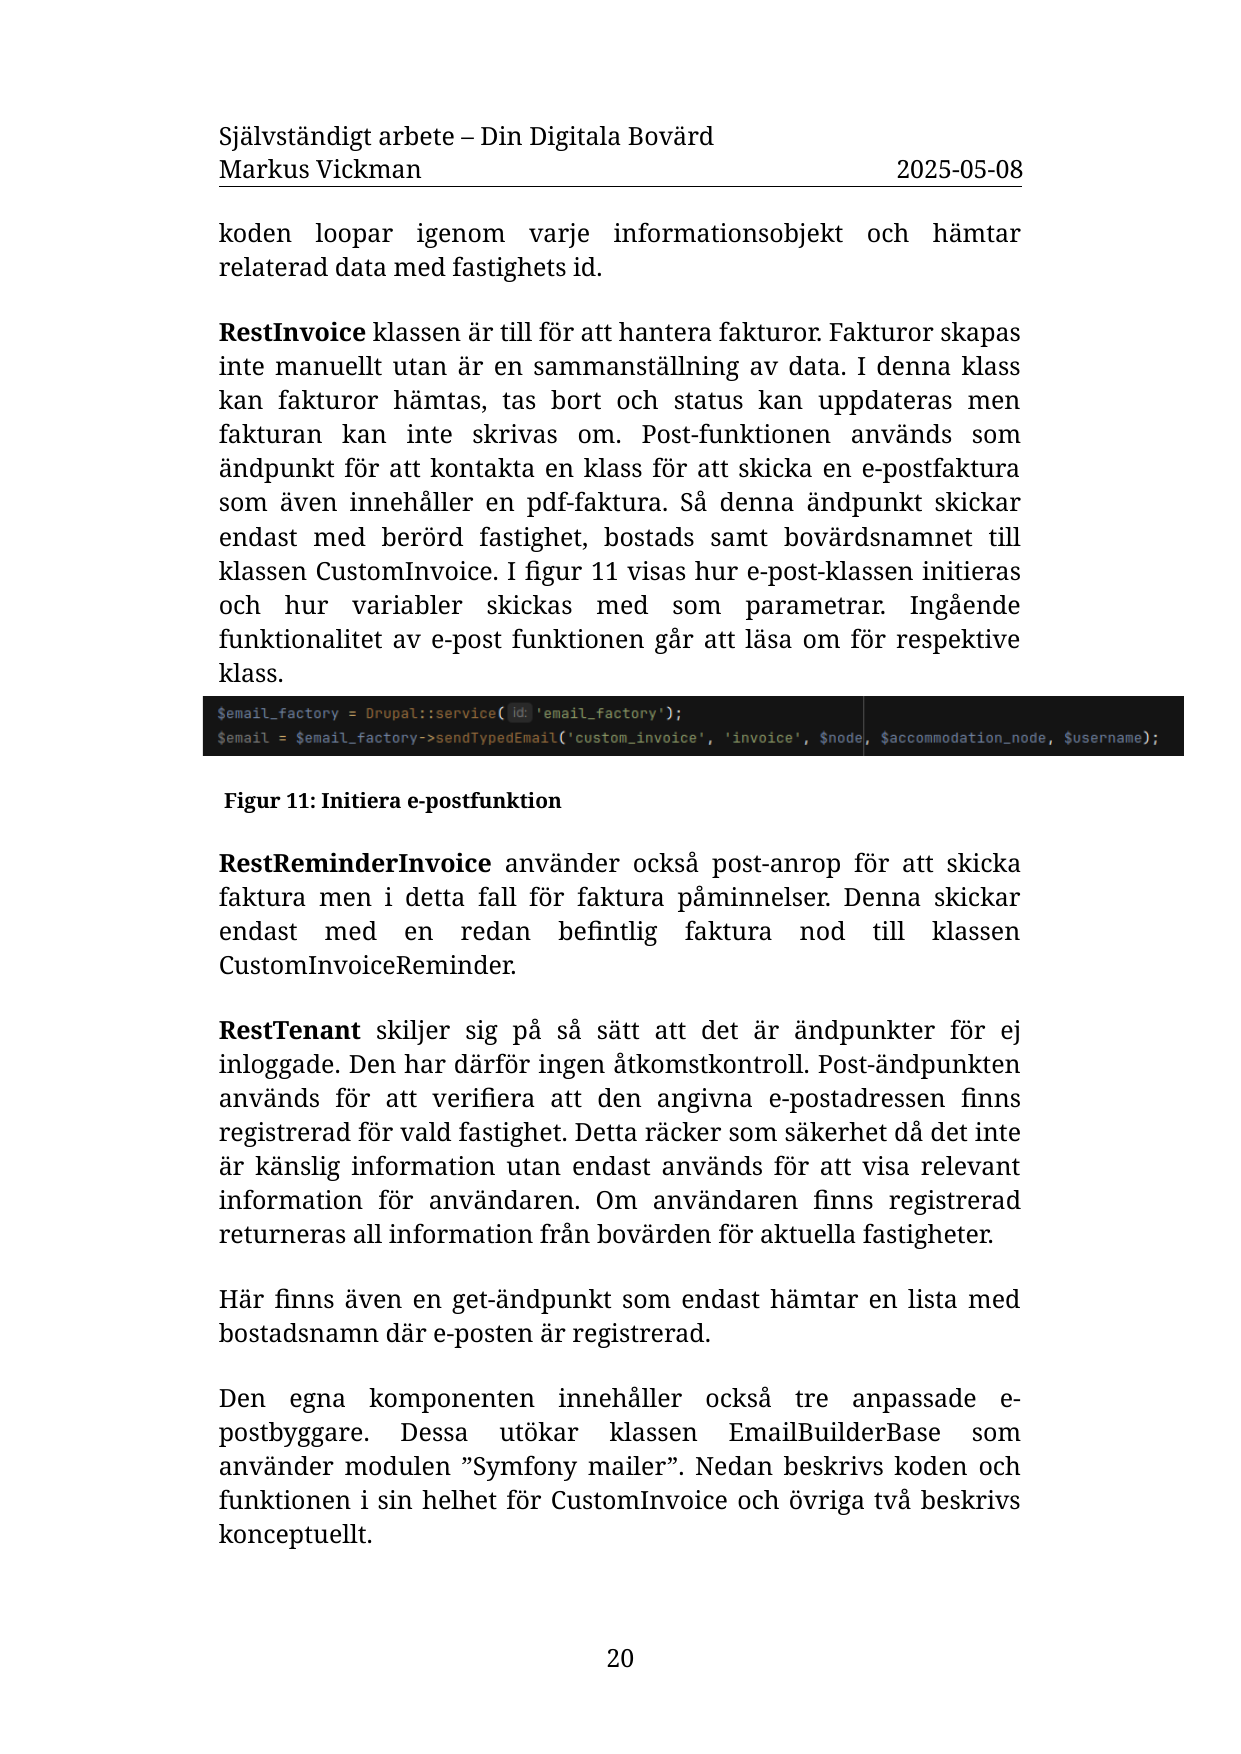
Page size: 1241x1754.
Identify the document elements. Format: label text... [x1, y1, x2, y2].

text RestTenant skiljer sig på så sätt att det är ändpunkter för ej inloggade. Den har därför ingen åtkomstkontroll. Post-ändpunkten används för att verifiera att den angivna e-postadressen finns registrerad för vald fastighet. Detta räcker som säkerhet då det inte är känslig information utan endast används för att visa relevant information för användaren. Om användaren finns registrerad returneras all information från bovärden för aktuella fastigheter. [218, 1012, 1022, 1251]
text RestInvoice klassen är till för att hantera fakturor. Fakturor skapas inte manuellt utan är en sammanställning av data. I denna klass kan fakturor hämtas, tas bort och status kan uppdateras men fakturan kan inte skrivas om. Post-funktionen används som ändpunkt för att kontakta en klass för att skicka en e-postfaktura som även innehåller en pdf-faktura. Så denna ändpunkt skickar endast med berörd fastighet, bostads samt bovärdsnamnet till klassen CustomInvoice. I figur 11 visas hur e-post-klassen initieras och hur variabler skickas med som parametrar. Ingående funktionalitet av e-post funktionen går att läsa om för respektive klass. [218, 315, 1022, 689]
text koden loopar igenom varje informationsobjekt och hämtar relaterad data med fastighets id. [218, 216, 1022, 284]
text RestReminderInvoice använder också post-anrop för att skicka faktura men i detta fall för faktura påminnelser. Denna skickar endast med en redan befintlig faktura nod till klassen CustomInvoiceReminder. [218, 845, 1022, 982]
text Den egna komponenten innehåller också tre anpassade e-postbyggare. Dessa utökar klassen EmailBuilderBase som använder modulen ”Symfony mailer”. Nedan beskrivs koden och funktionen i sin helhet för CustomInvoice och övriga två beskrivs konceptuellt. [218, 1380, 1022, 1551]
picture [202, 696, 1184, 756]
text Figur 11: Initiera e-postfunktion [218, 756, 1022, 814]
text Här finns även en get-ändpunkt som endast hämtar en lista med bostadsnamn där e-posten är registrerad. [218, 1281, 1022, 1349]
